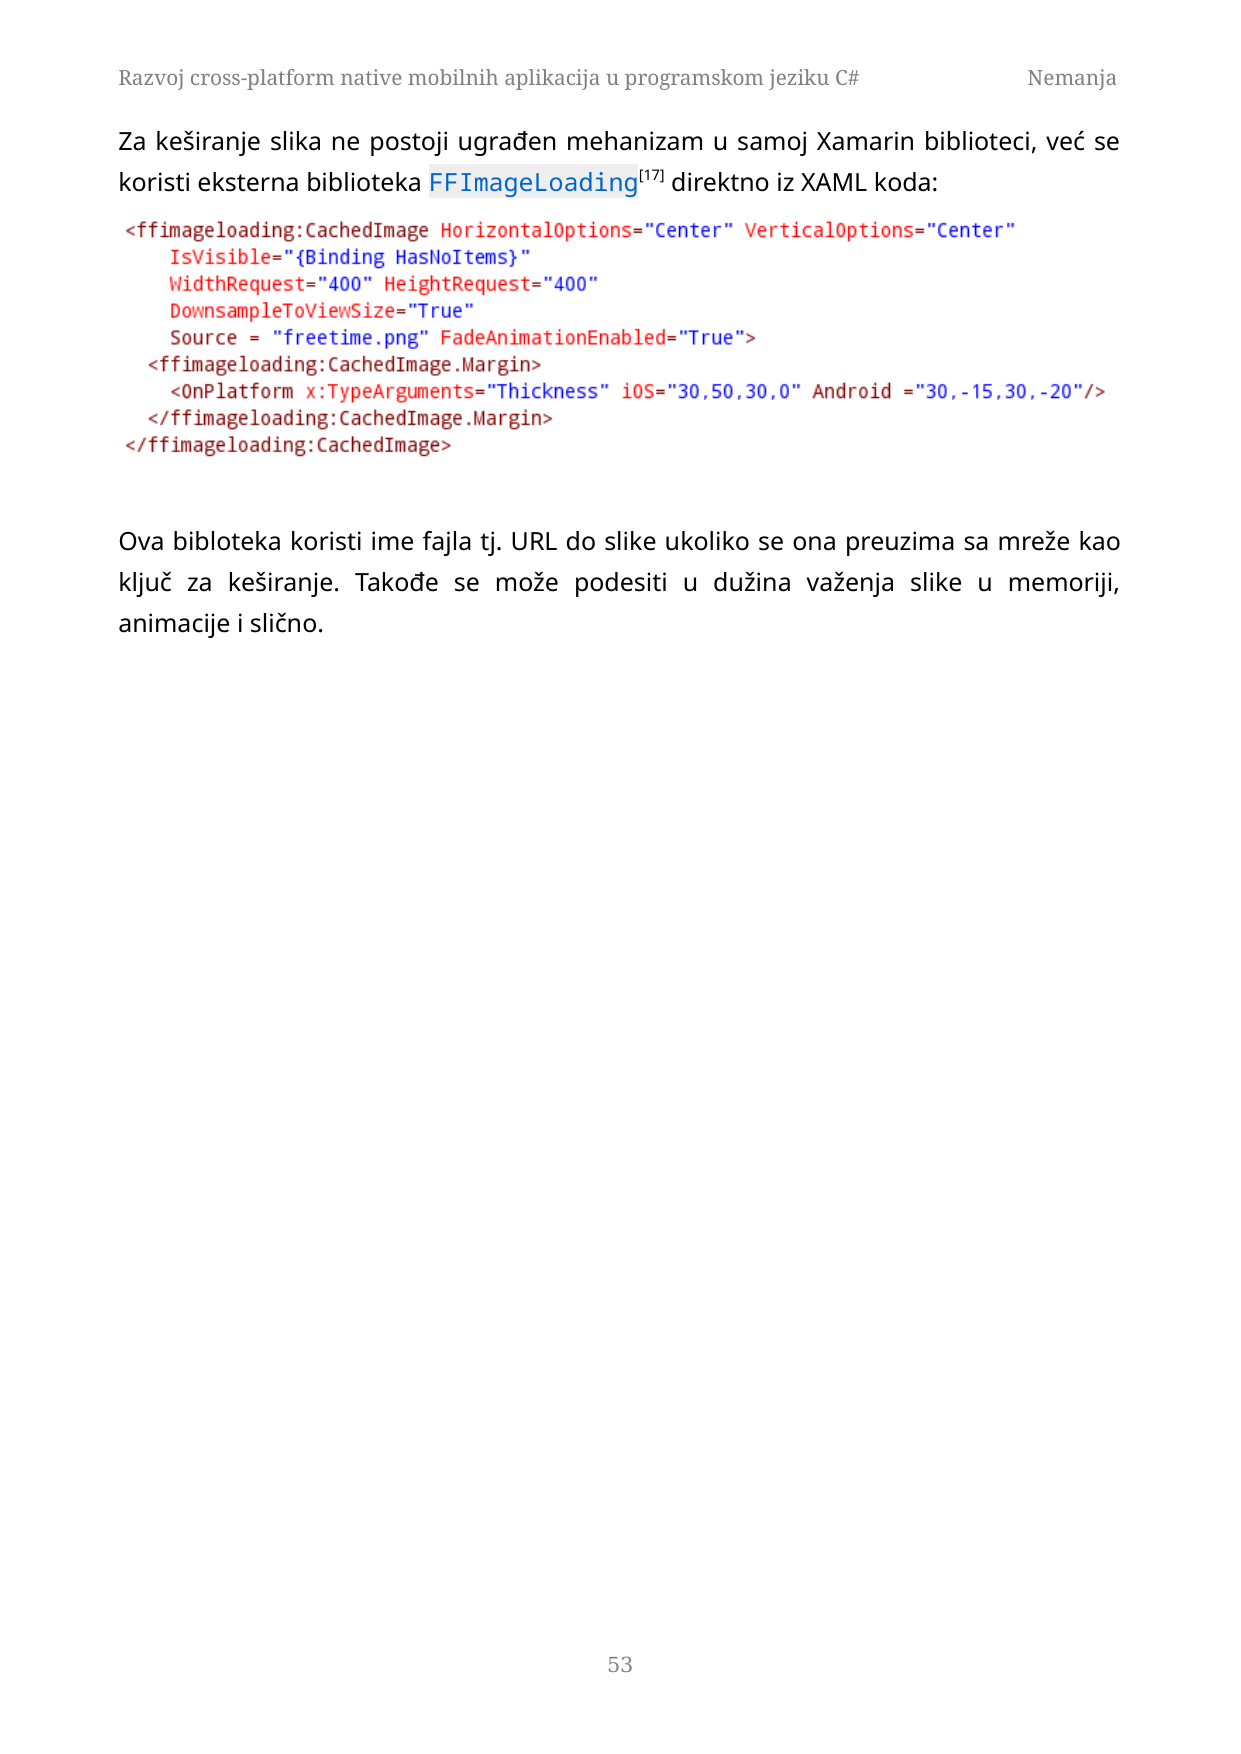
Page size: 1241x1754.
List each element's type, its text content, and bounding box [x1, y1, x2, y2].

text Ova bibloteka koristi ime fajla tj. URL do slike ukoliko se ona preuzima sa mreže kao ključ za keširanje. Takođe se može podesiti u dužina važenja slike u memoriji, animacije i slično. [118, 524, 1122, 640]
picture [118, 219, 1123, 462]
text Za keširanje slika ne postoji ugrađen mehanizam u samoj Xamarin biblioteci, već se koristi eksterna biblioteka FFImageLoading[17] direktno iz XAML koda: [118, 123, 1122, 198]
